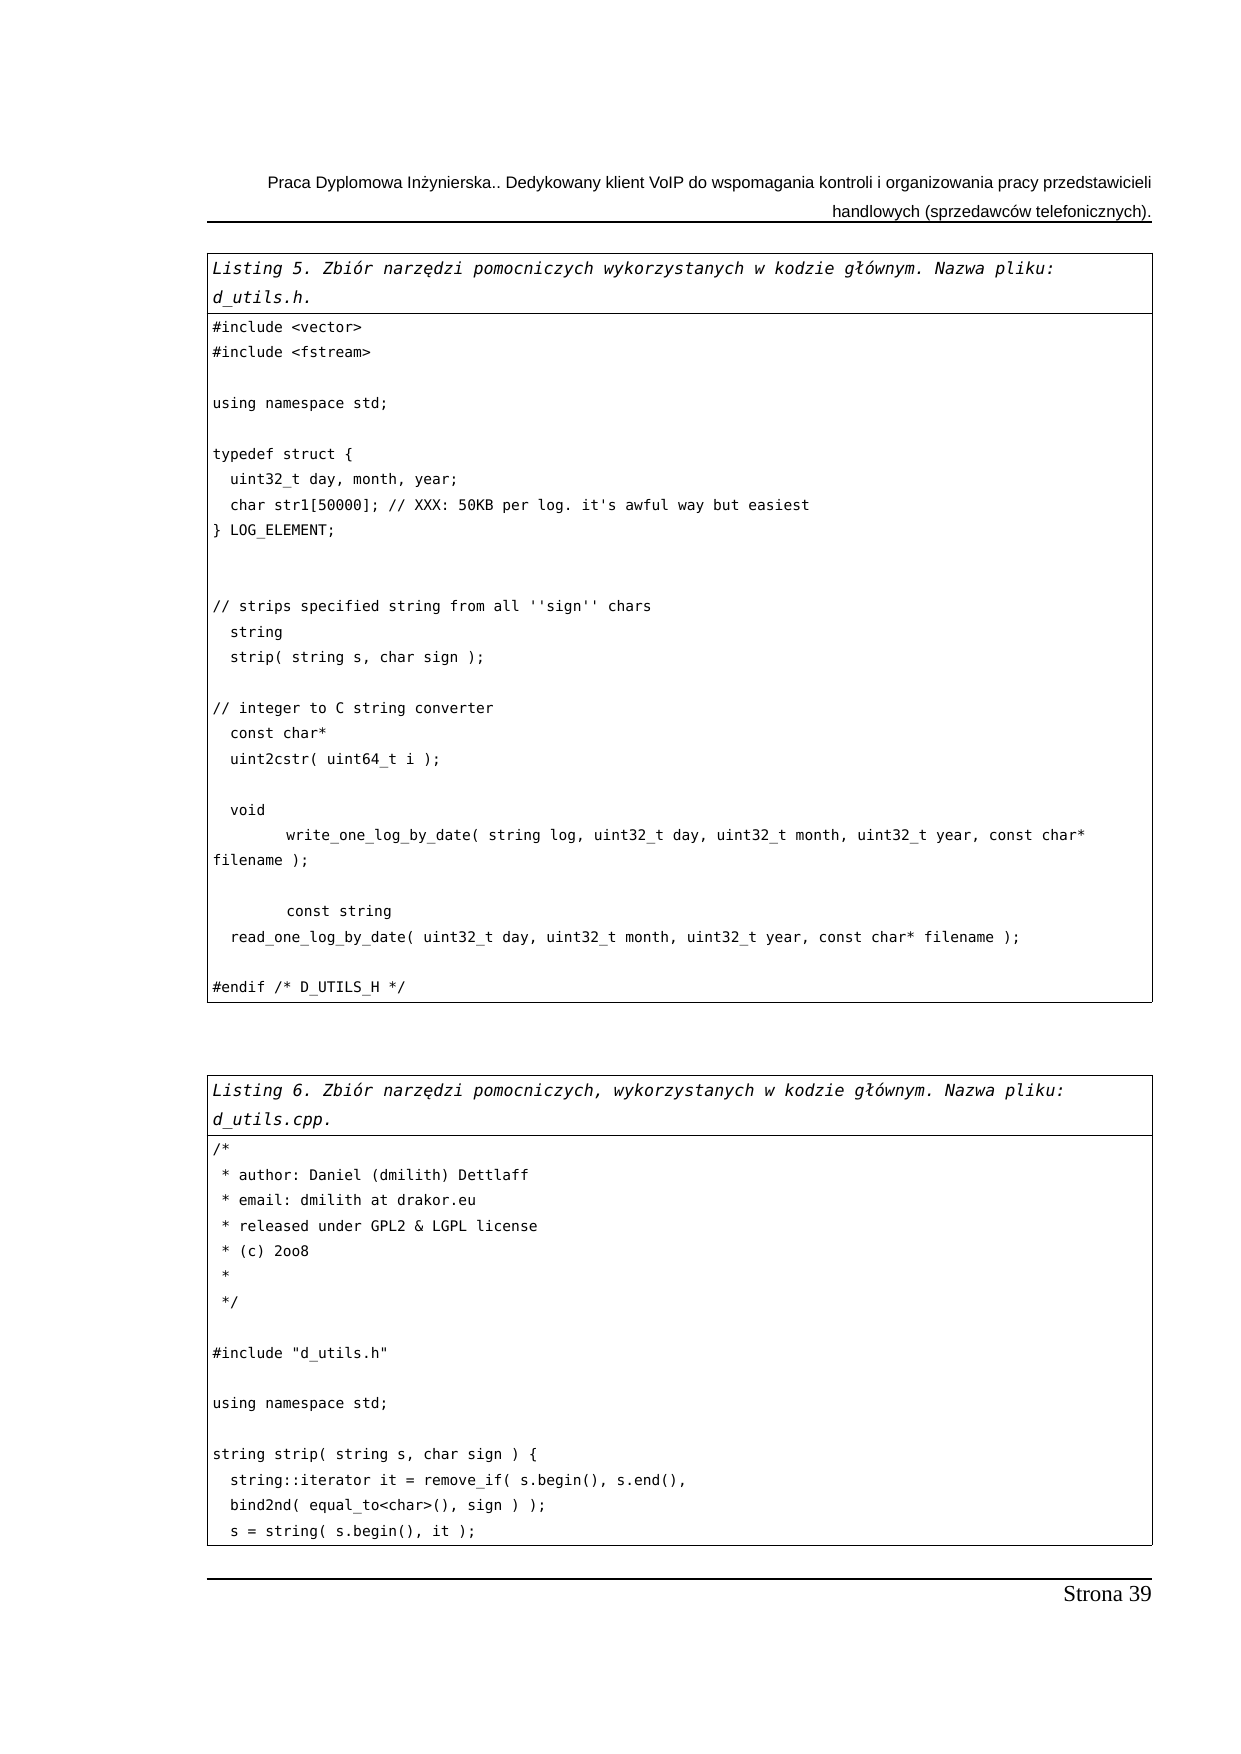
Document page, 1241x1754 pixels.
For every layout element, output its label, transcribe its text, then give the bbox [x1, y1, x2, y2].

table_cell #include <vector> #include <fstream> using namespace std; typedef struct { uint32_t day, month, year; char str1[50000]; // XXX: 50KB per log. it's awful way but easiest } LOG_ELEMENT; // strips specified string from all ''sign'' chars string strip( string s, char sign ); // integer to C string converter const char* uint2cstr( uint64_t i ); void write_one_log_by_date( string log, uint32_t day, uint32_t month, uint32_t year, const char* filename ); const string read_one_log_by_date( uint32_t day, uint32_t month, uint32_t year, const char* filename ); #endif /* D_UTILS_H */ [208, 314, 1152, 1002]
table_header Listing 6. Zbiór narzędzi pomocniczych, wykorzystanych w kodzie głównym. Nazwa pliku: d_utils.cpp. [208, 1076, 1152, 1135]
table_header Listing 5. Zbiór narzędzi pomocniczych wykorzystanych w kodzie głównym. Nazwa pliku: d_utils.h. [208, 254, 1152, 313]
table_cell /* * author: Daniel (dmilith) Dettlaff * email: dmilith at drakor.eu * released under GPL2 & LGPL license * (c) 2oo8 * */ #include "d_utils.h" using namespace std; string strip( string s, char sign ) { string::iterator it = remove_if( s.begin(), s.end(), bind2nd( equal_to<char>(), sign ) ); s = string( s.begin(), it ); [208, 1136, 1152, 1545]
